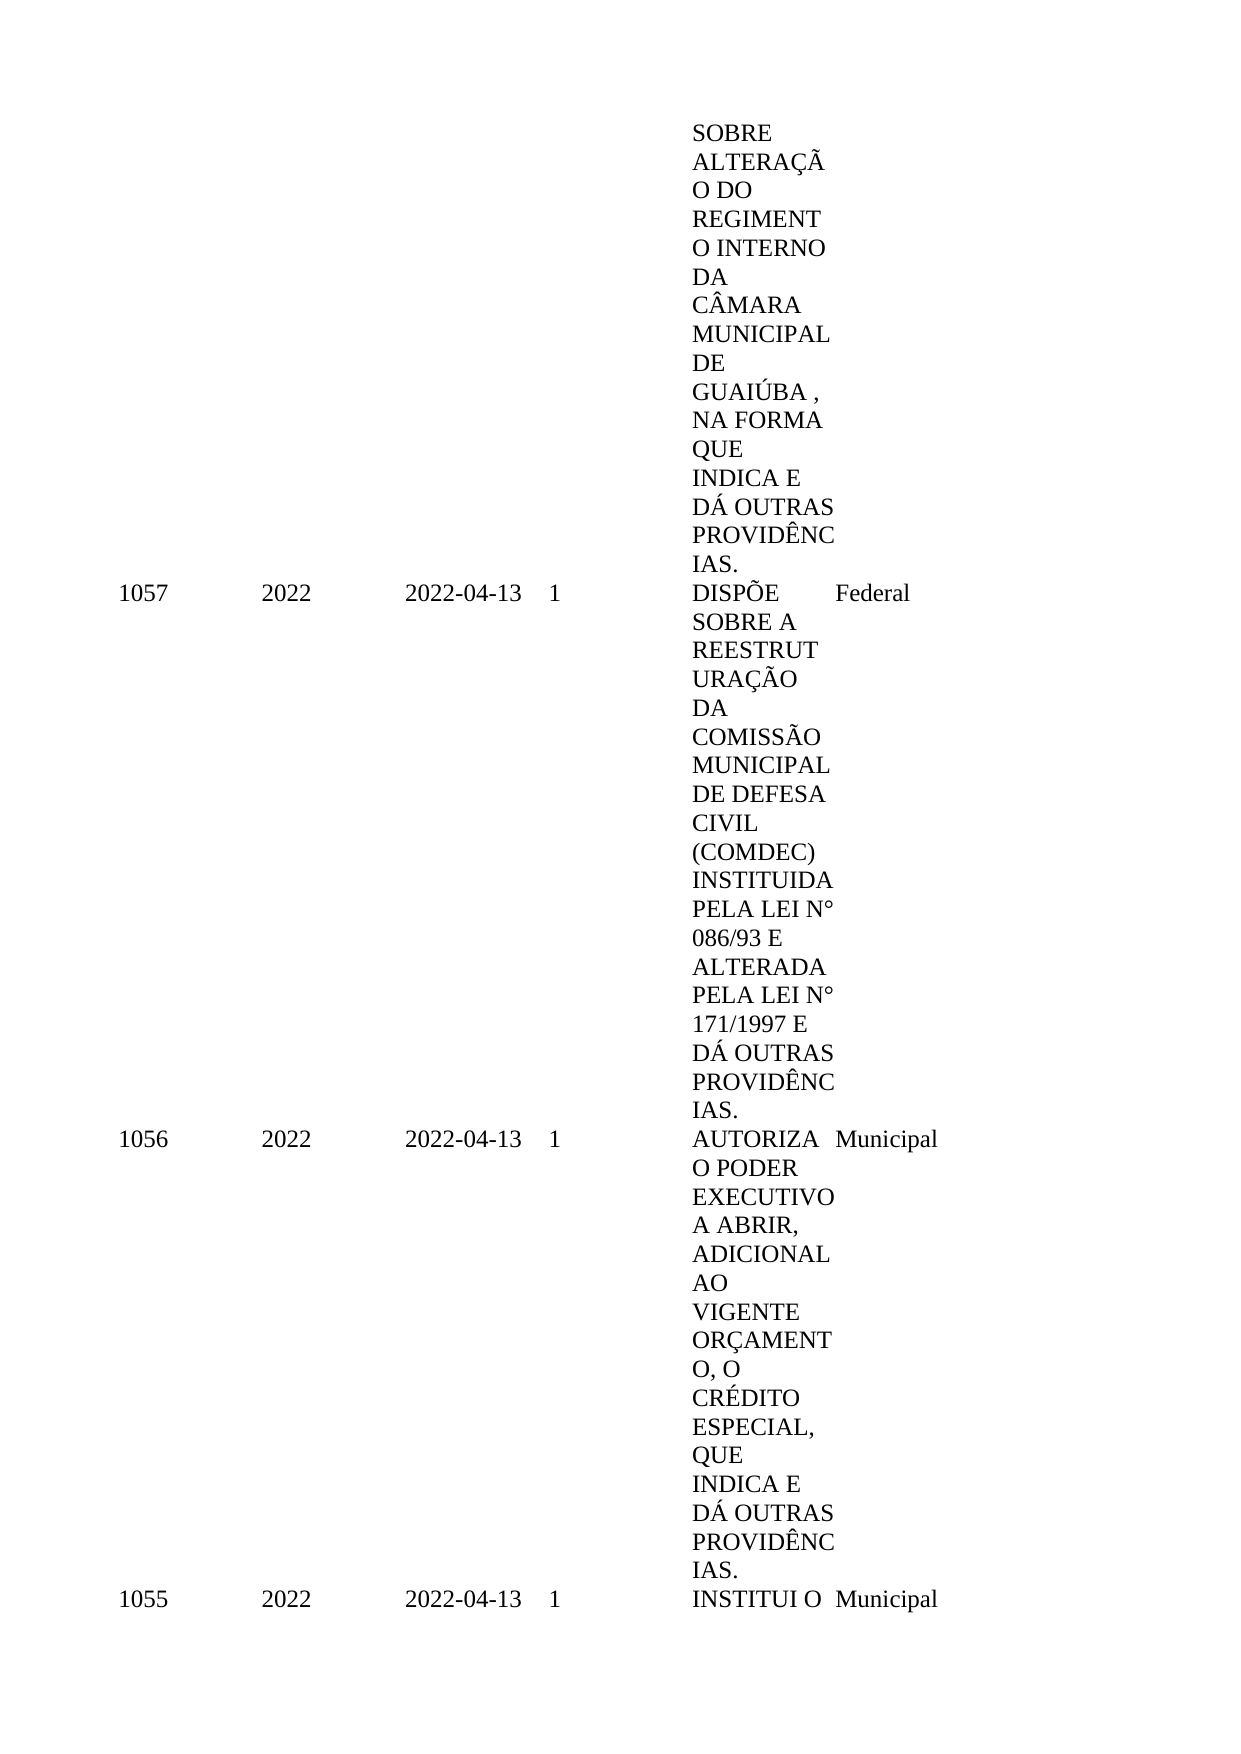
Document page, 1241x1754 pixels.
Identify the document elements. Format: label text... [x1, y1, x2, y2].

table_cell [835, 118, 979, 578]
table_cell 1 [548, 1124, 692, 1584]
table_cell 2022 [261, 578, 405, 1124]
table_cell 2022 [261, 1124, 405, 1584]
table_cell INSTITUI O [692, 1584, 835, 1613]
table_cell [979, 1584, 1122, 1613]
table_cell 1 [548, 1584, 692, 1613]
table_cell 1055 [118, 1584, 261, 1613]
table_cell [261, 118, 405, 578]
table_cell Federal [835, 578, 979, 1124]
table_cell DISPÕE SOBRE A REESTRUTURAÇÃO DA COMISSÃO MUNICIPAL DE DEFESA CIVIL (COMDEC) INSTITUIDA PELA LEI N° 086/93 E ALTERADA PELA LEI N° 171/1997 E DÁ OUTRAS PROVIDÊNCIAS. [692, 578, 835, 1124]
table_cell [979, 578, 1122, 1124]
table_cell [979, 1124, 1122, 1584]
table_cell 2022-04-13 [405, 1584, 548, 1613]
table_cell 2022-04-13 [405, 578, 548, 1124]
table_cell SOBRE ALTERAÇÃO DO REGIMENTO INTERNO DA CÂMARA MUNICIPAL DE GUAIÚBA ,NA FORMA QUE INDICA E DÁ OUTRAS PROVIDÊNCIAS. [692, 118, 835, 578]
table_cell 2022-04-13 [405, 1124, 548, 1584]
table_cell 1057 [118, 578, 261, 1124]
table_cell [118, 118, 261, 578]
table_cell 2022 [261, 1584, 405, 1613]
table_cell Municipal [835, 1124, 979, 1584]
table_cell 1 [548, 578, 692, 1124]
table_cell [405, 118, 548, 578]
table_cell 1056 [118, 1124, 261, 1584]
table_cell Municipal [835, 1584, 979, 1613]
table_cell AUTORIZA O PODER EXECUTIVO A ABRIR, ADICIONAL AO VIGENTE ORÇAMENTO, O CRÉDITO ESPECIAL, QUE INDICA E DÁ OUTRAS PROVIDÊNCIAS. [692, 1124, 835, 1584]
table_cell [979, 118, 1122, 578]
table_cell [548, 118, 692, 578]
